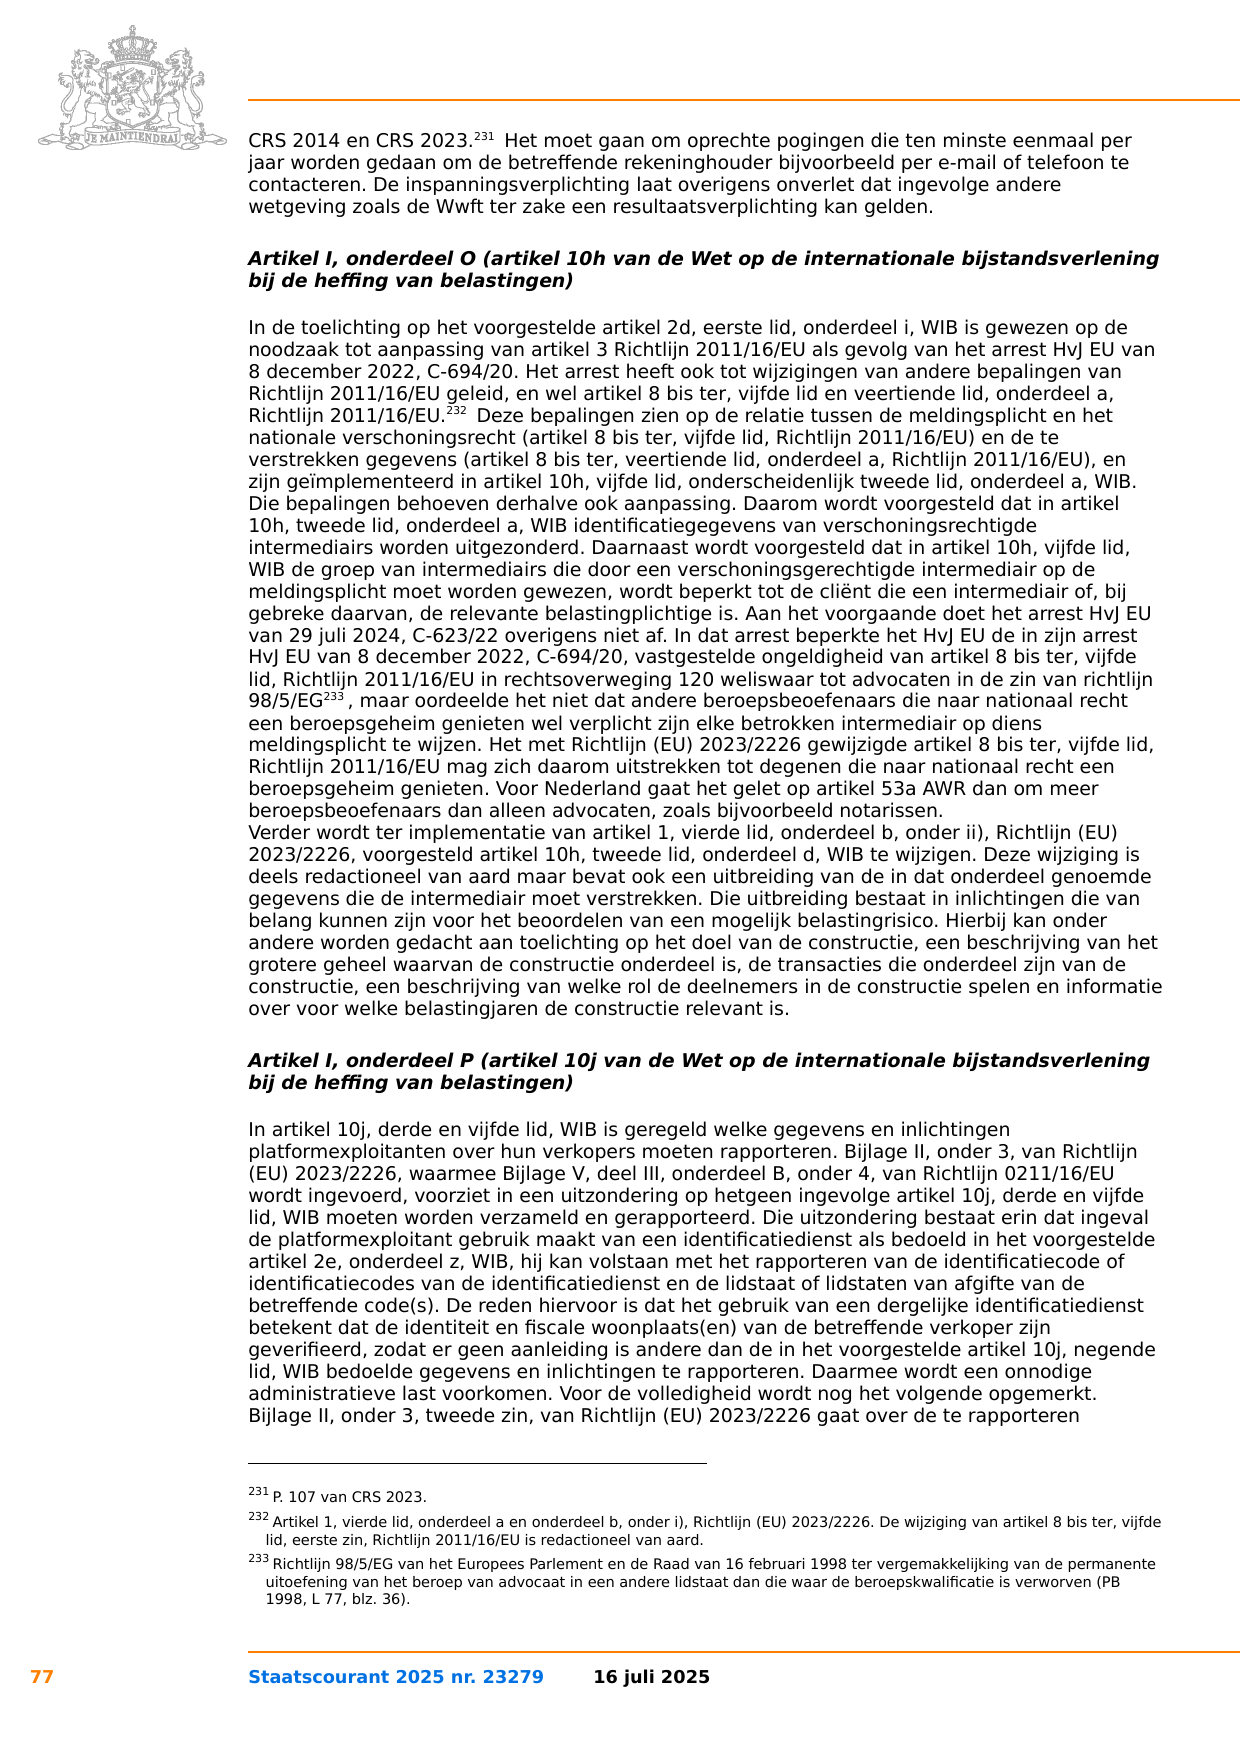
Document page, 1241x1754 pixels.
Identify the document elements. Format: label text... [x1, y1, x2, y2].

subtitle Artikel I, onderdeel O (artikel 10h van de Wet op de internationale bijstandsverlening bij de heffing van belastingen) [248, 248, 1163, 292]
text Verder wordt ter implementatie van artikel 1, vierde lid, onderdeel b, onder ii), Richtlijn (EU) 2023/2226, voorgesteld artikel 10h, tweede lid, onderdeel d, WIB te wijzigen. Deze wijziging is deels redactioneel van aard maar bevat ook een uitbreiding van de in dat onderdeel genoemde gegevens die de intermediair moet verstrekken. Die uitbreiding bestaat in inlichtingen die van belang kunnen zijn voor het beoordelen van een mogelijk belastingrisico. Hierbij kan onder andere worden gedacht aan toelichting op het doel van de constructie, een beschrijving van het grotere geheel waarvan de constructie onderdeel is, de transacties die onderdeel zijn van de constructie, een beschrijving van welke rol de deelnemers in de constructie spelen en informatie over voor welke belastingjaren de constructie relevant is. [248, 822, 1163, 1020]
text P. 107 van CRS 2023. [248, 1485, 1163, 1507]
text In de toelichting op het voorgestelde artikel 2d, eerste lid, onderdeel i, WIB is gewezen op de noodzaak tot aanpassing van artikel 3 Richtlijn 2011/16/EU als gevolg van het arrest HvJ EU van 8 december 2022, C-694/20. Het arrest heeft ook tot wijzigingen van andere bepalingen van Richtlijn 2011/16/EU geleid, en wel artikel 8 bis ter, vijfde lid en veertiende lid, onderdeel a, Richtlijn 2011/16/EU. Deze bepalingen zien op de relatie tussen de meldingsplicht en het nationale verschoningsrecht (artikel 8 bis ter, vijfde lid, Richtlijn 2011/16/EU) en de te verstrekken gegevens (artikel 8 bis ter, veertiende lid, onderdeel a, Richtlijn 2011/16/EU), en zijn geïmplementeerd in artikel 10h, vijfde lid, onderscheidenlijk tweede lid, onderdeel a, WIB. Die bepalingen behoeven derhalve ook aanpassing. Daarom wordt voorgesteld dat in artikel 10h, tweede lid, onderdeel a, WIB identificatiegegevens van verschoningsrechtigde intermediairs worden uitgezonderd. Daarnaast wordt voorgesteld dat in artikel 10h, vijfde lid, WIB de groep van intermediairs die door een verschoningsgerechtigde intermediair op de meldingsplicht moet worden gewezen, wordt beperkt tot de cliënt die een intermediair of, bij gebreke daarvan, de relevante belastingplichtige is. Aan het voorgaande doet het arrest HvJ EU van 29 juli 2024, C-623/22 overigens niet af. In dat arrest beperkte het HvJ EU de in zijn arrest HvJ EU van 8 december 2022, C-694/20, vastgestelde ongeldigheid van artikel 8 bis ter, vijfde lid, Richtlijn 2011/16/EU in rechtsoverweging 120 weliswaar tot advocaten in de zin van richtlijn 98/5/EG, maar oordeelde het niet dat andere beroepsbeoefenaars die naar nationaal recht een beroepsgeheim genieten wel verplicht zijn elke betrokken intermediair op diens meldingsplicht te wijzen. Het met Richtlijn (EU) 2023/2226 gewijzigde artikel 8 bis ter, vijfde lid, Richtlijn 2011/16/EU mag zich daarom uitstrekken tot degenen die naar nationaal recht een beroepsgeheim genieten. Voor Nederland gaat het gelet op artikel 53a AWR dan om meer beroepsbeoefenaars dan alleen advocaten, zoals bijvoorbeeld notarissen. [248, 317, 1163, 822]
text In artikel 10j, derde en vijfde lid, WIB is geregeld welke gegevens en inlichtingen platformexploitanten over hun verkopers moeten rapporteren. Bijlage II, onder 3, van Richtlijn (EU) 2023/2226, waarmee Bijlage V, deel III, onderdeel B, onder 4, van Richtlijn 0211/16/EU wordt ingevoerd, voorziet in een uitzondering op hetgeen ingevolge artikel 10j, derde en vijfde lid, WIB moeten worden verzameld en gerapporteerd. Die uitzondering bestaat erin dat ingeval de platformexploitant gebruik maakt van een identificatiedienst als bedoeld in het voorgestelde artikel 2e, onderdeel z, WIB, hij kan volstaan met het rapporteren van de identificatiecode of identificatiecodes van de identificatiedienst en de lidstaat of lidstaten van afgifte van de betreffende code(s). De reden hiervoor is dat het gebruik van een dergelijke identificatiedienst betekent dat de identiteit en fiscale woonplaats(en) van de betreffende verkoper zijn geverifieerd, zodat er geen aanleiding is andere dan de in het voorgestelde artikel 10j, negende lid, WIB bedoelde gegevens en inlichtingen te rapporteren. Daarmee wordt een onnodige administratieve last voorkomen. Voor de volledigheid wordt nog het volgende opgemerkt. Bijlage II, onder 3, tweede zin, van Richtlijn (EU) 2023/2226 gaat over de te rapporteren [248, 1119, 1163, 1427]
text Artikel 1, vierde lid, onderdeel a en onderdeel b, onder i), Richtlijn (EU) 2023/2226. De wijziging van artikel 8 bis ter, vijfde lid, eerste zin, Richtlijn 2011/16/EU is redactioneel van aard. [248, 1510, 1163, 1549]
text Richtlijn 98/5/EG van het Europees Parlement en de Raad van 16 februari 1998 ter vergemakkelijking van de permanente uitoefening van het beroep van advocaat in een andere lidstaat dan die waar de beroepskwalificatie is verworven (PB 1998, L 77, blz. 36). [248, 1552, 1163, 1608]
picture [38, 25, 227, 150]
text CRS 2014 en CRS 2023. Het moet gaan om oprechte pogingen die ten minste eenmaal per jaar worden gedaan om de betreffende rekeninghouder bijvoorbeeld per e-mail of telefoon te contacteren. De inspanningsverplichting laat overigens onverlet dat ingevolge andere wetgeving zoals de Wwft ter zake een resultaatsverplichting kan gelden. [248, 130, 1163, 218]
subtitle Artikel I, onderdeel P (artikel 10j van de Wet op de internationale bijstandsverlening bij de heffing van belastingen) [248, 1050, 1163, 1094]
